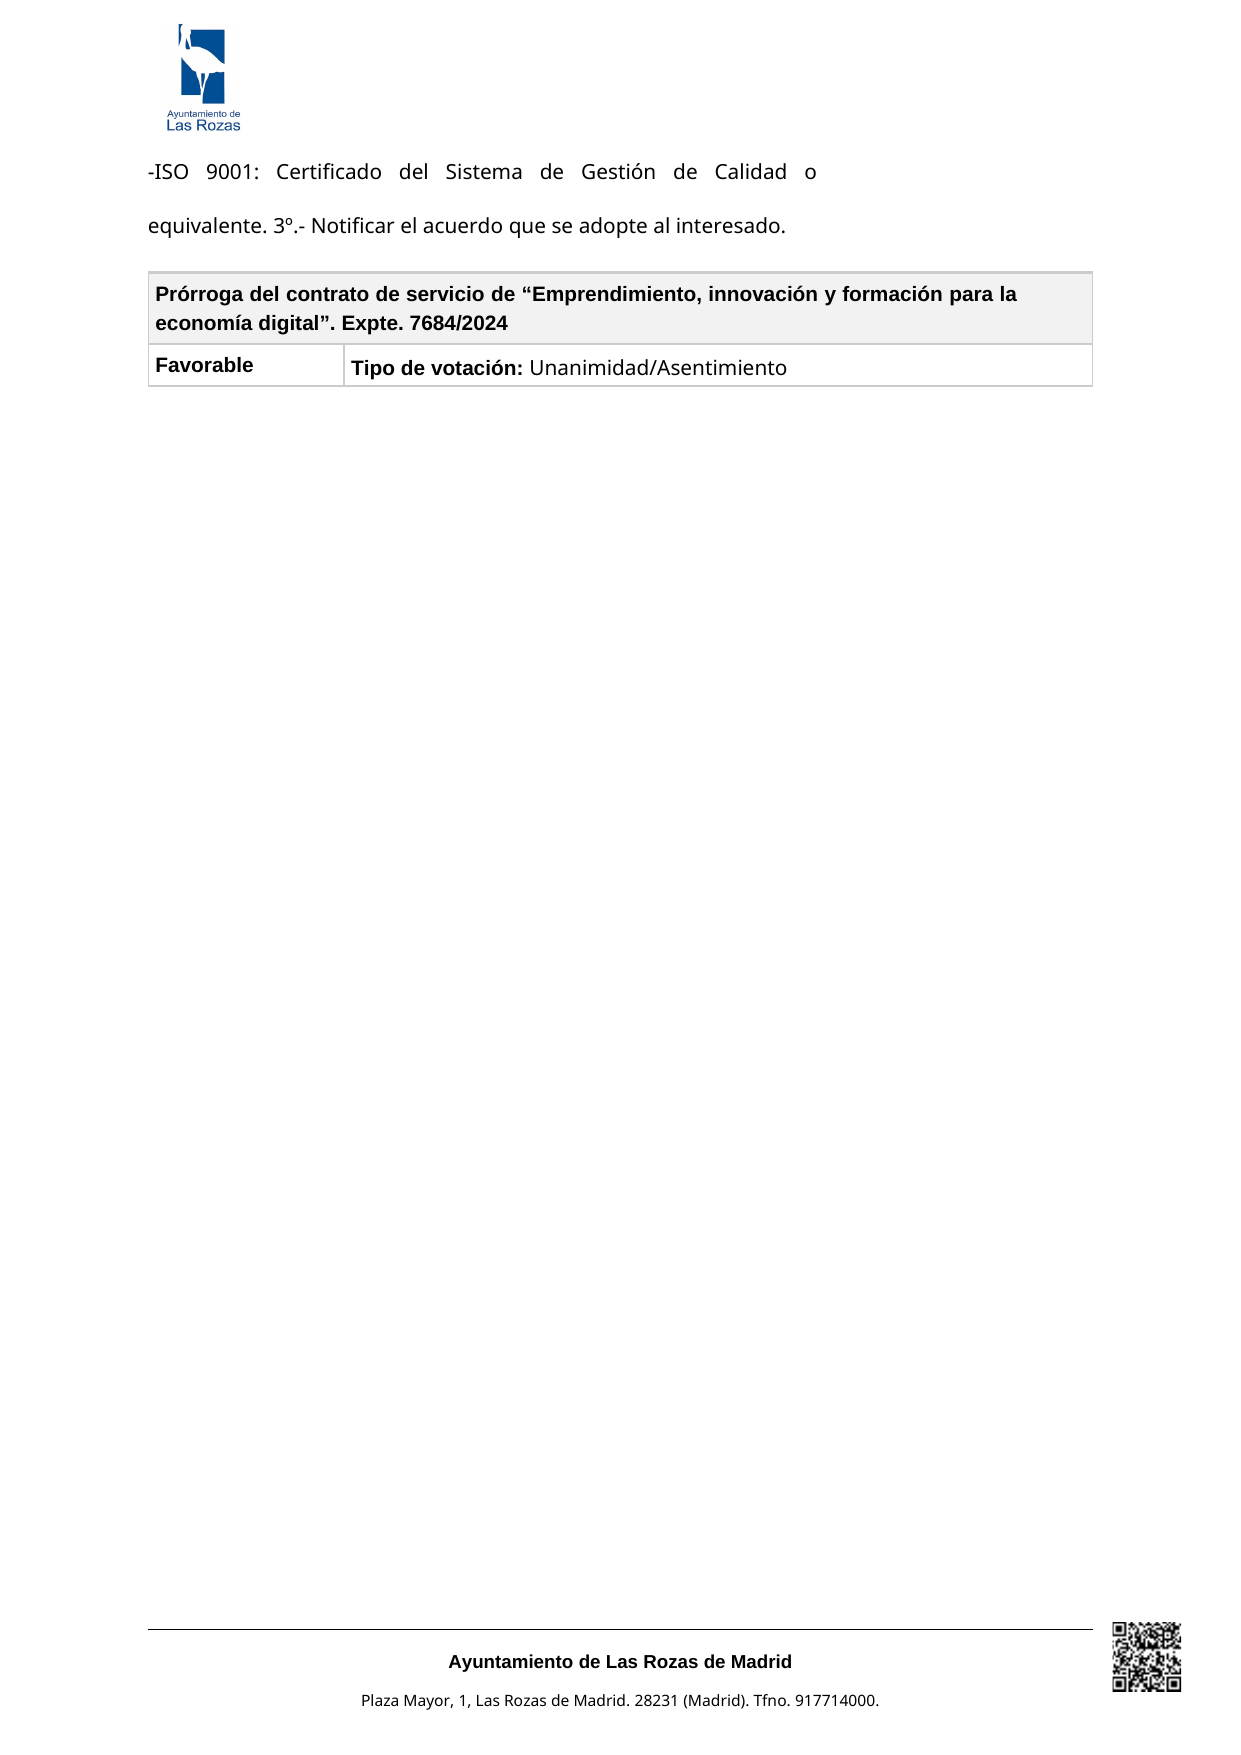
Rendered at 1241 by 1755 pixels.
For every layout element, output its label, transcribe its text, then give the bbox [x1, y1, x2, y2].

table_cell Tipo de votación: Unanimidad/Asentimiento [345, 345, 1092, 385]
table_cell Favorable [149, 345, 343, 385]
text -ISO 9001: Certificado del Sistema de Gestión de Calidad o equivalente. 3º.- Notificar el acuerdo que se adopte al interesado. [148, 131, 817, 239]
table_header Prórroga del contrato de servicio de “Emprendimiento, innovación y formación para la economía digital”. Expte. 7684/2024 [149, 274, 1092, 343]
